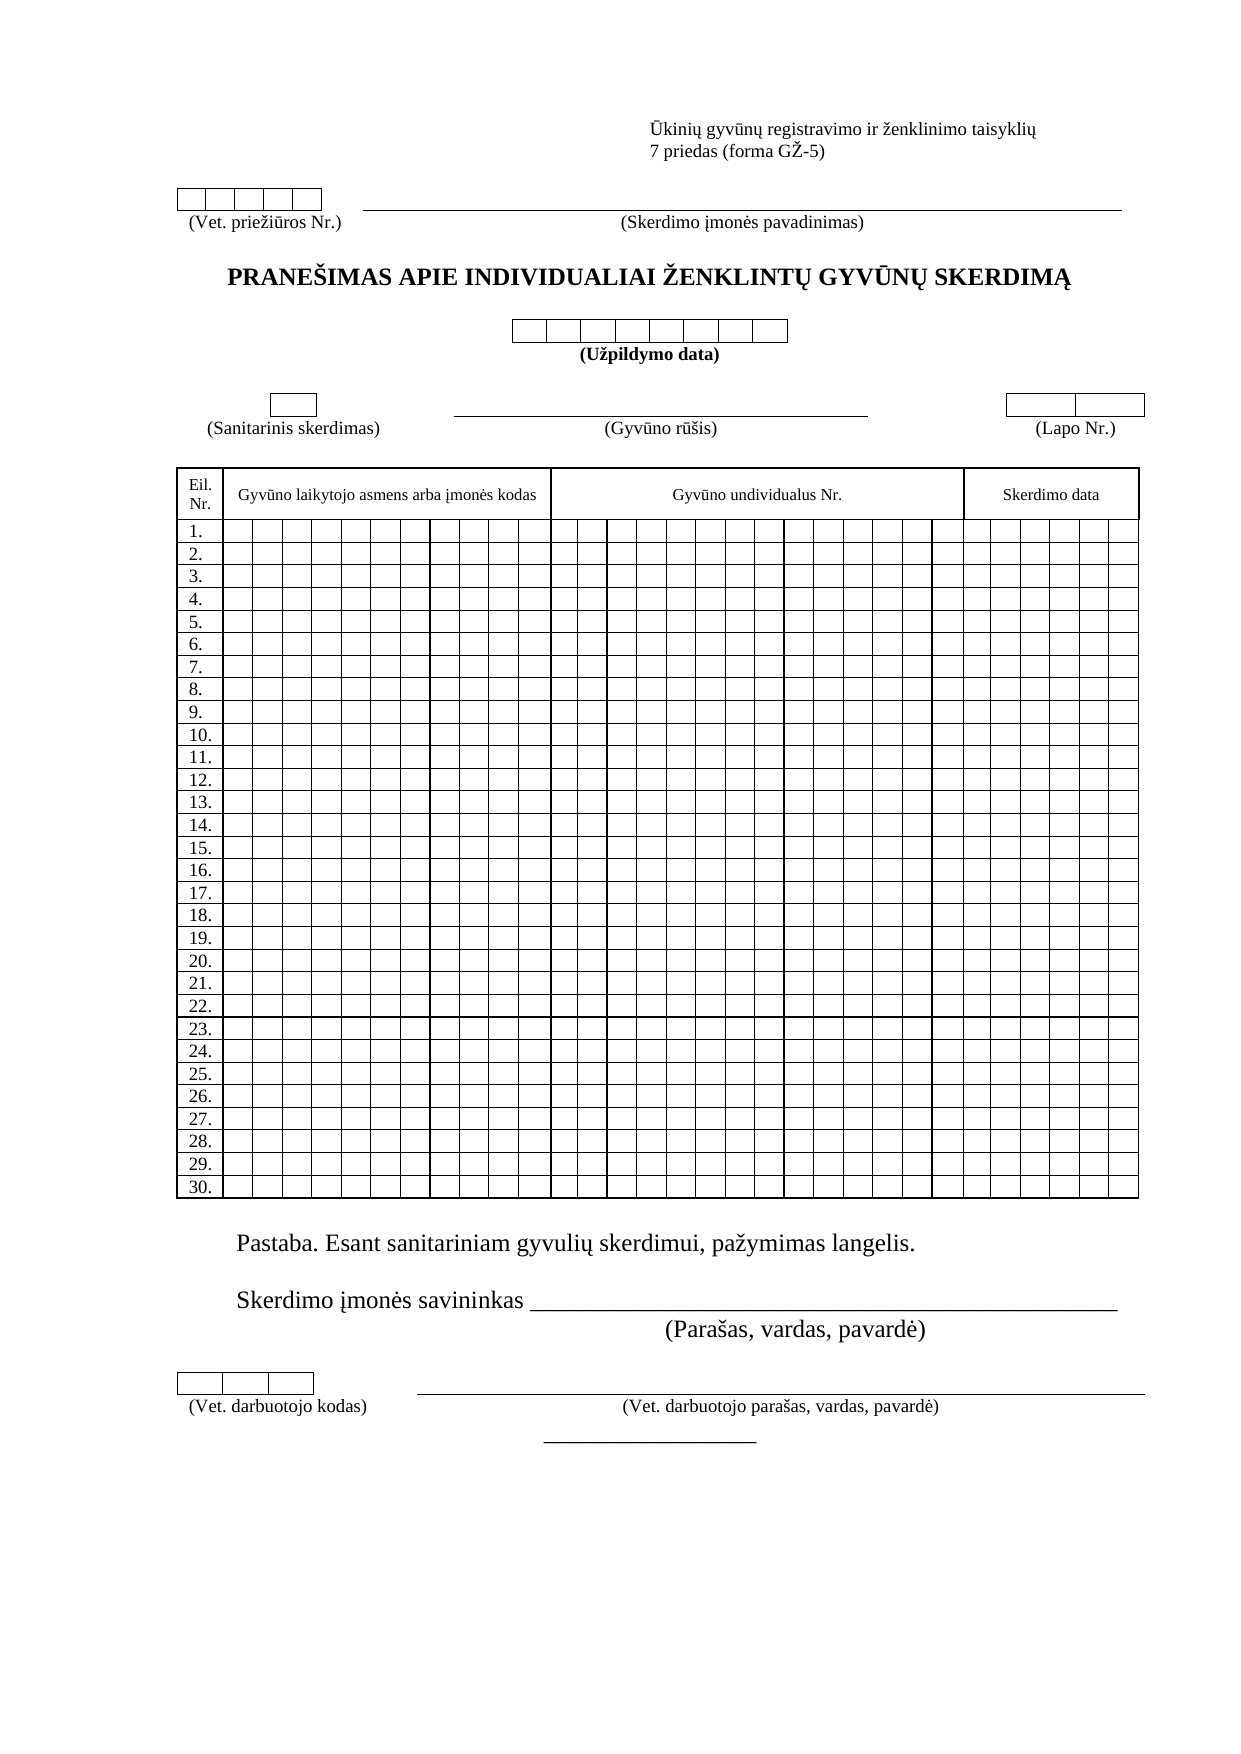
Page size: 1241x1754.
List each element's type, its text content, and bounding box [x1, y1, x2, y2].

table_cell [253, 678, 282, 700]
table_header [719, 320, 752, 342]
table_cell [342, 791, 370, 813]
table_cell [460, 769, 488, 790]
table_cell 7. [178, 656, 222, 677]
table_cell [401, 837, 429, 858]
table_cell [519, 859, 550, 881]
table_cell [964, 1130, 990, 1152]
table_cell [1080, 746, 1108, 768]
table_cell [637, 950, 666, 971]
table_cell [991, 565, 1020, 587]
table_cell [873, 678, 902, 700]
table_cell [991, 995, 1020, 1016]
table_cell [964, 724, 990, 745]
table_cell [814, 791, 843, 813]
table_cell [460, 746, 488, 768]
table_cell [431, 995, 459, 1016]
table_cell [844, 520, 872, 542]
table_cell [342, 1040, 370, 1062]
table_cell [283, 1108, 311, 1129]
table_cell [667, 520, 695, 542]
table_cell [1109, 837, 1138, 858]
table_cell [1021, 791, 1049, 813]
table_cell [637, 1176, 666, 1197]
table_cell 23. [178, 1018, 222, 1039]
table_cell [1021, 1018, 1049, 1039]
table_cell [667, 995, 695, 1016]
table_cell [933, 1176, 963, 1197]
table_cell [519, 904, 550, 926]
table_cell [552, 724, 577, 745]
table_cell [283, 701, 311, 722]
table_cell [312, 633, 341, 655]
table_cell [696, 927, 725, 948]
table_cell [785, 1018, 813, 1039]
table_cell [253, 791, 282, 813]
table_cell [814, 611, 843, 632]
table_cell [1021, 1153, 1049, 1174]
table_cell [637, 1130, 666, 1152]
table_cell [844, 1063, 872, 1084]
table_cell [519, 791, 550, 813]
table_cell [844, 1176, 872, 1197]
table_cell [991, 972, 1020, 994]
table_cell [814, 1130, 843, 1152]
table_cell 30. [178, 1176, 222, 1197]
table_cell [1050, 633, 1079, 655]
table_cell [312, 972, 341, 994]
table_cell [726, 837, 754, 858]
table_cell [726, 1130, 754, 1152]
table_cell [253, 656, 282, 677]
table_cell [785, 678, 813, 700]
table_cell [755, 1176, 783, 1197]
table_cell [1021, 950, 1049, 971]
table_cell [844, 904, 872, 926]
table_cell [933, 701, 963, 722]
table_header [417, 1372, 1144, 1394]
table_cell [814, 1063, 843, 1084]
table_cell [814, 837, 843, 858]
table_cell [312, 701, 341, 722]
table_cell [903, 1018, 931, 1039]
table_cell [312, 791, 341, 813]
table_cell [1021, 927, 1049, 948]
table_cell [1050, 611, 1079, 632]
table_cell [964, 995, 990, 1016]
table_cell [873, 1130, 902, 1152]
table_cell [1080, 656, 1108, 677]
table_cell [342, 995, 370, 1016]
table_cell [1109, 859, 1138, 881]
table_cell 5. [178, 611, 222, 632]
table_cell [371, 724, 400, 745]
table_cell [608, 904, 636, 926]
table_cell [785, 927, 813, 948]
table_cell [342, 904, 370, 926]
table_cell [608, 701, 636, 722]
table_cell [755, 1018, 783, 1039]
table_cell [726, 1108, 754, 1129]
table_header [650, 320, 683, 342]
table_cell [489, 927, 518, 948]
table_cell [637, 972, 666, 994]
table_cell [401, 1063, 429, 1084]
table_cell [726, 1153, 754, 1174]
table_cell [224, 769, 252, 790]
table_cell [578, 1040, 606, 1062]
table_cell [844, 1153, 872, 1174]
table_cell [371, 814, 400, 836]
table_cell [696, 1040, 725, 1062]
table_cell [342, 814, 370, 836]
table_cell [224, 1108, 252, 1129]
table_cell [903, 611, 931, 632]
table_cell [283, 882, 311, 903]
table_cell [933, 1018, 963, 1039]
table_cell [755, 543, 783, 564]
table_cell [991, 1108, 1020, 1129]
table_cell [489, 656, 518, 677]
table_cell [401, 904, 429, 926]
table_cell [489, 1130, 518, 1152]
table_cell [283, 543, 311, 564]
table_cell [253, 1063, 282, 1084]
table_cell [371, 1130, 400, 1152]
table_cell [873, 927, 902, 948]
table_cell [253, 882, 282, 903]
table_cell [224, 520, 252, 542]
table_cell [578, 633, 606, 655]
table_cell [637, 859, 666, 881]
table_cell [903, 588, 931, 609]
table_cell [342, 837, 370, 858]
table_cell [224, 904, 252, 926]
table_cell [991, 1153, 1020, 1174]
table_cell [1021, 588, 1049, 609]
table_cell [371, 543, 400, 564]
table_cell [1021, 972, 1049, 994]
table_cell [637, 837, 666, 858]
table_cell [401, 724, 429, 745]
table_cell [1021, 701, 1049, 722]
table_cell [312, 611, 341, 632]
table_cell [1080, 543, 1108, 564]
table_cell [785, 859, 813, 881]
table_cell [667, 746, 695, 768]
table_header [454, 393, 868, 416]
table_cell [637, 1018, 666, 1039]
table_header Gyvūno laikytojo asmens arba įmonės kodas [224, 469, 550, 519]
table_cell 6. [178, 633, 222, 655]
table_cell [371, 972, 400, 994]
table_cell [1050, 1108, 1079, 1129]
table_cell [460, 950, 488, 971]
table_cell [371, 1108, 400, 1129]
table_header [314, 1372, 417, 1394]
table_cell [873, 701, 902, 722]
table_cell [578, 950, 606, 971]
table_cell [755, 588, 783, 609]
table_cell 18. [178, 904, 222, 926]
table_cell [1021, 565, 1049, 587]
table_header [513, 320, 546, 342]
table_cell [401, 746, 429, 768]
table_cell [608, 972, 636, 994]
table_cell [342, 746, 370, 768]
table_cell [519, 633, 550, 655]
table_cell [224, 950, 252, 971]
table_cell [312, 588, 341, 609]
table_cell [1021, 1085, 1049, 1107]
table_cell [696, 543, 725, 564]
table_cell [283, 520, 311, 542]
table_cell [1050, 1176, 1079, 1197]
table_cell [608, 520, 636, 542]
table_cell [1109, 927, 1138, 948]
table_cell [431, 859, 459, 881]
table_cell [519, 724, 550, 745]
table_cell [785, 882, 813, 903]
table_cell [224, 995, 252, 1016]
table_cell [1021, 837, 1049, 858]
table_cell [637, 1085, 666, 1107]
table_cell [755, 791, 783, 813]
table_cell [667, 565, 695, 587]
table_cell [755, 633, 783, 655]
table_cell [253, 769, 282, 790]
table_cell [991, 1040, 1020, 1062]
table_cell 21. [178, 972, 222, 994]
table_cell [578, 859, 606, 881]
table_cell [868, 416, 1006, 438]
table_cell [755, 1153, 783, 1174]
table_cell [578, 701, 606, 722]
table_cell [696, 656, 725, 677]
table_cell [964, 859, 990, 881]
table_cell [519, 1153, 550, 1174]
table_cell 11. [178, 746, 222, 768]
table_cell [489, 724, 518, 745]
table_cell [755, 565, 783, 587]
table_cell 4. [178, 588, 222, 609]
table_cell [253, 1108, 282, 1129]
table_cell [903, 904, 931, 926]
table_cell [933, 1108, 963, 1129]
table_cell [283, 633, 311, 655]
table_cell [489, 837, 518, 858]
table_cell [1080, 904, 1108, 926]
table_cell [991, 520, 1020, 542]
table_cell [1080, 1085, 1108, 1107]
table_header [269, 1373, 313, 1394]
table_cell [253, 859, 282, 881]
table_cell [312, 927, 341, 948]
table_cell [224, 1176, 252, 1197]
table_cell [755, 1085, 783, 1107]
table_cell (Sanitarinis skerdimas) [177, 416, 410, 438]
table_cell [1109, 972, 1138, 994]
table_header [235, 189, 263, 210]
table_header Gyvūno undividualus Nr. [552, 469, 963, 519]
table_cell [991, 656, 1020, 677]
table_cell [964, 769, 990, 790]
table_cell [991, 859, 1020, 881]
table_cell [519, 656, 550, 677]
table_cell [933, 543, 963, 564]
table_cell [460, 859, 488, 881]
table_cell [667, 1018, 695, 1039]
table_cell [489, 972, 518, 994]
table_cell [637, 1153, 666, 1174]
table_cell [253, 995, 282, 1016]
table_cell [991, 633, 1020, 655]
table_cell [1080, 1063, 1108, 1084]
table_cell [844, 1040, 872, 1062]
table_cell [991, 837, 1020, 858]
table_cell [431, 1040, 459, 1062]
table_header [684, 320, 718, 342]
table_cell [1050, 1018, 1079, 1039]
table_cell [283, 1176, 311, 1197]
table_cell (Vet. darbuotojo parašas, vardas, pavardė) [417, 1395, 1144, 1417]
table_cell [431, 791, 459, 813]
table_cell [785, 611, 813, 632]
table_cell [873, 972, 902, 994]
table_cell [785, 791, 813, 813]
table_cell [1050, 882, 1079, 903]
table_cell [552, 769, 577, 790]
table_cell [1080, 611, 1108, 632]
table_cell [785, 656, 813, 677]
table_cell [785, 588, 813, 609]
table_cell [726, 995, 754, 1016]
table_cell [637, 588, 666, 609]
table_cell [283, 611, 311, 632]
table_cell [964, 882, 990, 903]
table_cell [312, 1176, 341, 1197]
table_cell [608, 837, 636, 858]
table_cell [401, 1085, 429, 1107]
table_cell [844, 1130, 872, 1152]
table_cell [1109, 565, 1138, 587]
table_cell [431, 724, 459, 745]
table_cell [224, 611, 252, 632]
table_cell [312, 814, 341, 836]
table_cell [1050, 904, 1079, 926]
table_cell [489, 995, 518, 1016]
table_cell [755, 1130, 783, 1152]
table_cell [873, 769, 902, 790]
table_cell [283, 724, 311, 745]
table_cell [401, 859, 429, 881]
table_cell 28. [178, 1130, 222, 1152]
table_cell [1109, 724, 1138, 745]
table_cell [1021, 746, 1049, 768]
table_cell 24. [178, 1040, 222, 1062]
table_cell [608, 859, 636, 881]
table_cell [552, 1018, 577, 1039]
table_cell [1109, 543, 1138, 564]
table_cell [460, 1040, 488, 1062]
table_cell 19. [178, 927, 222, 948]
table_cell [991, 1063, 1020, 1084]
table_cell [401, 769, 429, 790]
table_cell [460, 588, 488, 609]
table_cell [814, 814, 843, 836]
table_cell [785, 701, 813, 722]
table_cell [844, 927, 872, 948]
table_header [317, 393, 363, 416]
table_cell [785, 565, 813, 587]
table_cell [552, 837, 577, 858]
table_cell [667, 859, 695, 881]
table_cell [460, 565, 488, 587]
table_cell [431, 565, 459, 587]
table_cell [312, 1085, 341, 1107]
table_cell [903, 701, 931, 722]
table_cell [933, 724, 963, 745]
table_cell [253, 701, 282, 722]
table_cell [578, 769, 606, 790]
table_cell [1080, 769, 1108, 790]
table_cell [637, 1108, 666, 1129]
table_cell [1109, 950, 1138, 971]
table_cell [991, 904, 1020, 926]
table_cell [401, 814, 429, 836]
table_cell [785, 1085, 813, 1107]
table_cell [431, 588, 459, 609]
table_cell [1080, 972, 1108, 994]
table_cell [519, 972, 550, 994]
table_cell [933, 791, 963, 813]
table_cell [342, 724, 370, 745]
table_cell [667, 791, 695, 813]
table_cell [844, 678, 872, 700]
table_cell [991, 814, 1020, 836]
table_cell [431, 678, 459, 700]
table_cell [814, 882, 843, 903]
table_cell [844, 633, 872, 655]
table_cell [401, 882, 429, 903]
table_cell [489, 882, 518, 903]
table_cell [696, 950, 725, 971]
table_cell [814, 1176, 843, 1197]
table_cell [726, 746, 754, 768]
table_cell [667, 927, 695, 948]
table_cell [552, 950, 577, 971]
table_cell [1080, 950, 1108, 971]
table_cell [785, 1153, 813, 1174]
table_cell [224, 791, 252, 813]
table_cell [431, 882, 459, 903]
table_cell [785, 1040, 813, 1062]
table_cell [873, 882, 902, 903]
table_cell (Vet. priežiūros Nr.) [177, 210, 362, 233]
table_cell [964, 1153, 990, 1174]
table_cell [933, 1153, 963, 1174]
table_cell [1050, 859, 1079, 881]
table_cell [726, 565, 754, 587]
table_cell [903, 882, 931, 903]
table_cell [726, 882, 754, 903]
table_cell [431, 746, 459, 768]
table_cell [873, 611, 902, 632]
table_cell [667, 1176, 695, 1197]
table_cell [552, 656, 577, 677]
table_cell [224, 656, 252, 677]
table_cell [844, 950, 872, 971]
table_cell [755, 904, 783, 926]
table_cell [283, 1040, 311, 1062]
table_cell [903, 678, 931, 700]
table_cell [933, 837, 963, 858]
table_cell [489, 814, 518, 836]
table_cell [489, 1063, 518, 1084]
table_cell [964, 1108, 990, 1129]
table_cell [667, 1130, 695, 1152]
table_cell [312, 1063, 341, 1084]
table_cell [224, 927, 252, 948]
table_cell [460, 1108, 488, 1129]
table_cell [667, 724, 695, 745]
table_cell [1050, 746, 1079, 768]
table_cell [489, 859, 518, 881]
table_cell [312, 859, 341, 881]
table_cell [755, 995, 783, 1016]
table_cell [224, 1085, 252, 1107]
table_cell [696, 791, 725, 813]
table_cell [903, 837, 931, 858]
table_cell [253, 565, 282, 587]
table_cell [1050, 565, 1079, 587]
table_cell [431, 1063, 459, 1084]
table_cell [873, 724, 902, 745]
table_cell [431, 611, 459, 632]
table_cell [608, 950, 636, 971]
table_cell [814, 678, 843, 700]
table_cell [431, 927, 459, 948]
table_cell [283, 950, 311, 971]
table_cell [696, 520, 725, 542]
table_cell [873, 1085, 902, 1107]
table_cell [371, 746, 400, 768]
table_cell [1050, 769, 1079, 790]
table_cell [873, 995, 902, 1016]
table_cell [785, 724, 813, 745]
table_cell [1050, 1085, 1079, 1107]
table_cell [1050, 995, 1079, 1016]
table_cell [401, 611, 429, 632]
table_cell [371, 1040, 400, 1062]
table_cell [667, 678, 695, 700]
table_cell [371, 950, 400, 971]
table_cell [283, 791, 311, 813]
table_cell [873, 1063, 902, 1084]
table_cell [726, 543, 754, 564]
table_cell [489, 746, 518, 768]
table_cell [696, 1176, 725, 1197]
table_cell [608, 565, 636, 587]
table_header [616, 320, 649, 342]
table_cell [785, 972, 813, 994]
table_header [753, 320, 787, 342]
table_cell [224, 1130, 252, 1152]
table_cell [342, 611, 370, 632]
table_cell [1080, 791, 1108, 813]
table_cell [667, 611, 695, 632]
table_header [264, 189, 292, 210]
table_cell [342, 1176, 370, 1197]
table_cell [578, 837, 606, 858]
table_cell [933, 904, 963, 926]
table_cell [964, 950, 990, 971]
table_cell [578, 814, 606, 836]
table_cell [726, 1085, 754, 1107]
table_cell [1109, 1018, 1138, 1039]
table_cell [489, 1176, 518, 1197]
table_cell [519, 1176, 550, 1197]
table_cell [224, 701, 252, 722]
table_cell [903, 656, 931, 677]
table_cell [283, 769, 311, 790]
table_cell [431, 950, 459, 971]
table_cell [489, 950, 518, 971]
table_cell [696, 972, 725, 994]
table_cell 8. [178, 678, 222, 700]
table_cell [637, 701, 666, 722]
table_cell [460, 814, 488, 836]
table_cell [873, 520, 902, 542]
table_cell [873, 814, 902, 836]
table_cell [933, 927, 963, 948]
table_cell [312, 678, 341, 700]
table_cell [873, 1153, 902, 1174]
table_cell [785, 814, 813, 836]
table_cell [696, 882, 725, 903]
table_cell [991, 927, 1020, 948]
table_cell [519, 678, 550, 700]
table_cell [1080, 859, 1108, 881]
text Ūkinių gyvūnų registravimo ir ženklinimo taisyklių [649, 118, 1122, 140]
table_cell [342, 1018, 370, 1039]
table_cell [371, 927, 400, 948]
table_cell [696, 701, 725, 722]
table_cell [489, 565, 518, 587]
table_cell [1109, 1108, 1138, 1129]
table_cell [401, 1176, 429, 1197]
table_cell [552, 882, 577, 903]
table_cell [342, 1085, 370, 1107]
table_cell [667, 950, 695, 971]
table_cell [1080, 1153, 1108, 1174]
table_cell [1080, 588, 1108, 609]
table_cell [903, 565, 931, 587]
table_cell [844, 543, 872, 564]
table_cell [283, 1018, 311, 1039]
table_cell 12. [178, 769, 222, 790]
table_cell [726, 611, 754, 632]
table_cell [696, 904, 725, 926]
table_cell [1109, 904, 1138, 926]
table_cell [1109, 1176, 1138, 1197]
table_cell [431, 656, 459, 677]
table_cell [253, 633, 282, 655]
table_cell [1050, 701, 1079, 722]
table_cell [1021, 611, 1049, 632]
table_cell [814, 769, 843, 790]
table_cell [578, 678, 606, 700]
table_cell [991, 791, 1020, 813]
table_cell [1050, 814, 1079, 836]
table_cell [608, 611, 636, 632]
table_cell [933, 814, 963, 836]
table_cell [489, 543, 518, 564]
table_cell [726, 769, 754, 790]
table_cell [755, 724, 783, 745]
table_cell [696, 724, 725, 745]
table_cell [312, 565, 341, 587]
table_cell [814, 859, 843, 881]
table_cell [552, 588, 577, 609]
table_cell [608, 633, 636, 655]
table_cell [903, 746, 931, 768]
table_cell [637, 746, 666, 768]
table_cell [726, 656, 754, 677]
table_cell [1021, 859, 1049, 881]
table_cell 20. [178, 950, 222, 971]
table_cell [814, 904, 843, 926]
table_cell [1021, 678, 1049, 700]
table_cell [283, 837, 311, 858]
table_header [178, 1373, 222, 1394]
table_header [206, 189, 234, 210]
table_cell [401, 791, 429, 813]
table_cell [844, 1018, 872, 1039]
table_cell [312, 995, 341, 1016]
table_cell [964, 1063, 990, 1084]
table_cell [1021, 995, 1049, 1016]
table_cell [342, 520, 370, 542]
table_cell [1021, 1063, 1049, 1084]
table_cell [460, 972, 488, 994]
table_cell [637, 678, 666, 700]
table_cell [814, 950, 843, 971]
table_header Skerdimo data [965, 469, 1138, 519]
table_cell [608, 678, 636, 700]
table_cell [253, 1176, 282, 1197]
table_cell [312, 1040, 341, 1062]
table_cell [578, 520, 606, 542]
table_cell [312, 837, 341, 858]
table_cell [755, 859, 783, 881]
table_cell [253, 927, 282, 948]
table_cell [552, 520, 577, 542]
table_cell [964, 1018, 990, 1039]
table_cell [844, 588, 872, 609]
table_cell [964, 972, 990, 994]
table_cell [371, 1153, 400, 1174]
table_header [223, 1373, 268, 1394]
table_cell [933, 972, 963, 994]
table_cell [726, 950, 754, 971]
table_cell [1050, 520, 1079, 542]
table_cell 14. [178, 814, 222, 836]
table_cell [696, 1153, 725, 1174]
table_cell [933, 950, 963, 971]
table_cell [342, 701, 370, 722]
table_cell [431, 1153, 459, 1174]
table_cell 13. [178, 791, 222, 813]
table_cell [785, 995, 813, 1016]
table_cell [460, 724, 488, 745]
table_cell [401, 1018, 429, 1039]
table_cell [785, 633, 813, 655]
table_cell [489, 904, 518, 926]
table_cell [814, 1018, 843, 1039]
table_cell [873, 1018, 902, 1039]
table_cell [755, 1040, 783, 1062]
table_cell [755, 927, 783, 948]
text _________________ [177, 1417, 1122, 1446]
table_cell [224, 565, 252, 587]
table_cell [253, 1130, 282, 1152]
table_cell [578, 904, 606, 926]
table_cell [1050, 656, 1079, 677]
table_cell [1109, 814, 1138, 836]
table_cell [1080, 882, 1108, 903]
table_cell [342, 633, 370, 655]
table_cell [991, 1018, 1020, 1039]
table_cell [964, 633, 990, 655]
table_cell [283, 995, 311, 1016]
table_cell [637, 769, 666, 790]
table_cell [552, 1108, 577, 1129]
table_cell [489, 1018, 518, 1039]
table_cell [552, 972, 577, 994]
table_cell [667, 1085, 695, 1107]
table_cell [1080, 927, 1108, 948]
table_cell [637, 520, 666, 542]
table_cell [696, 678, 725, 700]
table_cell [460, 1153, 488, 1174]
table_cell [608, 1063, 636, 1084]
table_cell [224, 972, 252, 994]
table_cell [519, 814, 550, 836]
table_cell [964, 520, 990, 542]
table_cell [578, 611, 606, 632]
table_cell [460, 1018, 488, 1039]
table_cell [933, 859, 963, 881]
table_cell [1109, 520, 1138, 542]
table_cell [991, 1176, 1020, 1197]
table_cell [578, 1018, 606, 1039]
table_cell [401, 995, 429, 1016]
table_cell [578, 1153, 606, 1174]
table_cell [578, 588, 606, 609]
table_cell [696, 769, 725, 790]
table_cell [608, 1130, 636, 1152]
table_header [410, 393, 453, 416]
table_cell [401, 543, 429, 564]
table_cell [933, 1130, 963, 1152]
table_cell [342, 950, 370, 971]
table_cell [552, 814, 577, 836]
text (Parašas, vardas, pavardė) [177, 1314, 1122, 1343]
table_cell [342, 565, 370, 587]
table_header [547, 320, 580, 342]
table_cell [903, 543, 931, 564]
table_cell [1021, 543, 1049, 564]
table_cell [785, 1063, 813, 1084]
table_cell [844, 1085, 872, 1107]
table_cell [489, 769, 518, 790]
table_cell [401, 950, 429, 971]
table_cell [667, 904, 695, 926]
table_cell [342, 678, 370, 700]
table_cell [637, 904, 666, 926]
table_cell [401, 633, 429, 655]
table_cell [903, 995, 931, 1016]
table_cell [460, 701, 488, 722]
table_cell [991, 701, 1020, 722]
table_cell [903, 1130, 931, 1152]
table_cell [873, 791, 902, 813]
table_cell [578, 1063, 606, 1084]
table_cell [608, 1018, 636, 1039]
table_cell [1109, 1130, 1138, 1152]
table_cell [371, 904, 400, 926]
table_cell [1080, 814, 1108, 836]
table_cell [991, 543, 1020, 564]
table_cell [1109, 1040, 1138, 1062]
table_cell [785, 769, 813, 790]
table_cell [431, 972, 459, 994]
table_cell [371, 520, 400, 542]
table_cell [814, 972, 843, 994]
table_cell [401, 678, 429, 700]
table_cell [903, 1085, 931, 1107]
text 7 priedas (forma GŽ-5) [649, 140, 1122, 161]
table_cell [552, 904, 577, 926]
table_cell [460, 995, 488, 1016]
table_cell [253, 1040, 282, 1062]
table_cell [844, 746, 872, 768]
table_cell [964, 1085, 990, 1107]
table_header [364, 393, 410, 416]
table_cell [489, 1108, 518, 1129]
table_cell [253, 1085, 282, 1107]
table_cell [371, 837, 400, 858]
table_cell [489, 1085, 518, 1107]
table_cell [667, 588, 695, 609]
table_cell [312, 520, 341, 542]
table_cell [519, 995, 550, 1016]
table_cell [1080, 995, 1108, 1016]
table_cell [578, 882, 606, 903]
table_cell [1080, 1018, 1108, 1039]
table_cell [991, 1085, 1020, 1107]
table_cell [283, 1063, 311, 1084]
table_cell [224, 859, 252, 881]
table_cell [578, 972, 606, 994]
table_cell [755, 1063, 783, 1084]
table_cell [371, 701, 400, 722]
table_cell [1050, 724, 1079, 745]
table_cell [401, 1130, 429, 1152]
table_cell [1109, 588, 1138, 609]
table_cell [224, 678, 252, 700]
table_cell [903, 859, 931, 881]
table_cell [637, 791, 666, 813]
table_cell 9. [178, 701, 222, 722]
table_cell [1050, 950, 1079, 971]
table_cell [431, 837, 459, 858]
table_header [868, 393, 1006, 416]
table_cell [755, 678, 783, 700]
table_cell [401, 927, 429, 948]
table_cell [460, 633, 488, 655]
table_cell [933, 882, 963, 903]
table_cell (Lapo Nr.) [1006, 417, 1144, 438]
table_cell [1050, 678, 1079, 700]
table_cell [519, 588, 550, 609]
table_cell [991, 882, 1020, 903]
table_header [177, 393, 224, 416]
table_cell [1050, 791, 1079, 813]
table_cell [1109, 656, 1138, 677]
table_header [224, 393, 270, 416]
table_cell [371, 1063, 400, 1084]
table_cell [933, 995, 963, 1016]
table_cell 16. [178, 859, 222, 881]
table_cell [903, 769, 931, 790]
table_cell [903, 791, 931, 813]
table_cell [873, 656, 902, 677]
table_cell [608, 814, 636, 836]
table_cell [608, 1176, 636, 1197]
table_cell [578, 543, 606, 564]
table_cell 3. [178, 565, 222, 587]
table_cell [1050, 1153, 1079, 1174]
table_cell [1080, 724, 1108, 745]
table_cell [873, 633, 902, 655]
table_cell [873, 565, 902, 587]
table_cell [283, 678, 311, 700]
table_cell [371, 588, 400, 609]
table_cell [1080, 1040, 1108, 1062]
table_cell [312, 746, 341, 768]
table_cell [1109, 1063, 1138, 1084]
table_cell [283, 814, 311, 836]
table_cell [667, 633, 695, 655]
table_cell [401, 1040, 429, 1062]
table_cell [933, 520, 963, 542]
table_cell [933, 769, 963, 790]
table_cell [1021, 904, 1049, 926]
table_cell [224, 543, 252, 564]
table_cell [1021, 1130, 1049, 1152]
table_cell [283, 565, 311, 587]
table_cell [312, 1130, 341, 1152]
table_cell [844, 995, 872, 1016]
table_cell [342, 656, 370, 677]
table_header [363, 188, 1122, 210]
table_cell [903, 927, 931, 948]
table_cell 22. [178, 995, 222, 1016]
table_cell [755, 746, 783, 768]
table_cell [253, 1153, 282, 1174]
table_cell [253, 746, 282, 768]
table_cell (Vet. darbuotojo kodas) [177, 1394, 417, 1417]
table_cell [844, 882, 872, 903]
table_cell [1080, 633, 1108, 655]
table_cell [903, 724, 931, 745]
table_cell [552, 1153, 577, 1174]
table_cell [667, 769, 695, 790]
table_cell [903, 1153, 931, 1174]
table_cell [608, 927, 636, 948]
table_header Eil. Nr. [178, 469, 222, 519]
table_cell [253, 972, 282, 994]
table_header [178, 189, 205, 210]
table_cell [253, 543, 282, 564]
table_cell [903, 972, 931, 994]
table_cell [785, 950, 813, 971]
table_cell 17. [178, 882, 222, 903]
table_cell [814, 1085, 843, 1107]
table_cell [814, 543, 843, 564]
table_cell [814, 927, 843, 948]
table_cell [964, 791, 990, 813]
table_cell [578, 1130, 606, 1152]
table_cell [696, 611, 725, 632]
table_cell 15. [178, 837, 222, 858]
table_cell [1109, 746, 1138, 768]
table_cell [552, 1176, 577, 1197]
table_cell [489, 1153, 518, 1174]
table_cell [726, 814, 754, 836]
table_cell [283, 1085, 311, 1107]
table_cell [903, 814, 931, 836]
table_cell [608, 791, 636, 813]
table_cell [371, 656, 400, 677]
table_cell [814, 565, 843, 587]
table_cell (Gyvūno rūšis) [454, 417, 868, 438]
table_cell [460, 882, 488, 903]
table_cell [696, 995, 725, 1016]
table_cell [489, 611, 518, 632]
table_cell [1050, 1040, 1079, 1062]
table_cell [696, 814, 725, 836]
table_cell [814, 701, 843, 722]
table_cell [283, 972, 311, 994]
table_cell [873, 1108, 902, 1129]
table_cell [696, 565, 725, 587]
table_cell [431, 543, 459, 564]
table_cell [371, 611, 400, 632]
table_cell [283, 746, 311, 768]
table_cell [873, 837, 902, 858]
table_cell [224, 814, 252, 836]
table_cell [460, 520, 488, 542]
table_cell [667, 1040, 695, 1062]
table_cell [489, 633, 518, 655]
table_cell [608, 995, 636, 1016]
table_cell [903, 1176, 931, 1197]
table_cell [253, 950, 282, 971]
table_header [322, 188, 362, 210]
table_cell [903, 1063, 931, 1084]
table_cell [726, 701, 754, 722]
table_cell [401, 1108, 429, 1129]
table_cell [342, 859, 370, 881]
table_cell [342, 1153, 370, 1174]
table_cell [608, 1040, 636, 1062]
table_cell [578, 565, 606, 587]
table_cell [460, 611, 488, 632]
table_cell [312, 950, 341, 971]
table_cell [785, 520, 813, 542]
table_cell [253, 814, 282, 836]
table_cell [1109, 791, 1138, 813]
table_cell [964, 814, 990, 836]
table_cell [224, 1153, 252, 1174]
table_cell [371, 633, 400, 655]
table_cell [726, 724, 754, 745]
table_cell [608, 882, 636, 903]
table_cell [903, 520, 931, 542]
table_cell [342, 1108, 370, 1129]
table_cell [552, 701, 577, 722]
table_cell [431, 633, 459, 655]
table_cell [991, 1130, 1020, 1152]
table_cell [608, 746, 636, 768]
table_cell [519, 882, 550, 903]
table_cell [844, 611, 872, 632]
table_cell [1109, 701, 1138, 722]
table_cell [431, 1176, 459, 1197]
table_cell [431, 904, 459, 926]
table_cell [964, 543, 990, 564]
table_cell [552, 565, 577, 587]
table_cell [696, 1018, 725, 1039]
table_cell [933, 746, 963, 768]
table_cell [814, 633, 843, 655]
table_cell [431, 769, 459, 790]
table_cell [410, 416, 453, 438]
table_cell [224, 882, 252, 903]
table_cell [578, 656, 606, 677]
table_cell [401, 520, 429, 542]
table_cell [608, 724, 636, 745]
table_cell [1021, 520, 1049, 542]
table_cell [1021, 1040, 1049, 1062]
table_cell [903, 633, 931, 655]
table_cell [460, 904, 488, 926]
table_cell [667, 972, 695, 994]
table_cell [785, 1108, 813, 1129]
table_cell [253, 611, 282, 632]
table_cell [726, 791, 754, 813]
table_cell [489, 791, 518, 813]
table_cell [283, 656, 311, 677]
table_cell [844, 769, 872, 790]
table_cell [696, 859, 725, 881]
table_cell [1109, 1085, 1138, 1107]
table_cell [312, 543, 341, 564]
table_cell [844, 656, 872, 677]
table_cell [552, 678, 577, 700]
table_cell [1109, 769, 1138, 790]
table_cell [519, 1018, 550, 1039]
table_cell [696, 588, 725, 609]
table_cell [431, 520, 459, 542]
table_cell [814, 746, 843, 768]
table_cell [578, 927, 606, 948]
table_cell [696, 1063, 725, 1084]
table_cell [608, 1108, 636, 1129]
table_cell [873, 950, 902, 971]
table_cell [667, 882, 695, 903]
table_cell [552, 1085, 577, 1107]
table_cell [755, 769, 783, 790]
table_cell [253, 588, 282, 609]
table_cell [519, 1085, 550, 1107]
table_cell [755, 882, 783, 903]
table_cell [726, 927, 754, 948]
table_cell [726, 1063, 754, 1084]
table_cell [1050, 972, 1079, 994]
table_cell [519, 1040, 550, 1062]
table_cell [1021, 769, 1049, 790]
table_cell [552, 927, 577, 948]
table_cell [933, 1040, 963, 1062]
table_cell [933, 633, 963, 655]
table_cell [460, 837, 488, 858]
table_cell [342, 1063, 370, 1084]
table_cell [726, 520, 754, 542]
table_cell [814, 1040, 843, 1062]
table_cell [460, 791, 488, 813]
table_cell [873, 543, 902, 564]
table_cell [489, 678, 518, 700]
table_cell [578, 724, 606, 745]
table_cell [371, 1176, 400, 1197]
table_cell [342, 543, 370, 564]
table_cell [401, 656, 429, 677]
table_cell [283, 1153, 311, 1174]
table_cell 27. [178, 1108, 222, 1129]
table_cell [964, 701, 990, 722]
table_cell [224, 1018, 252, 1039]
table_cell [637, 611, 666, 632]
table_cell [460, 1063, 488, 1084]
table_cell [991, 611, 1020, 632]
table_cell [903, 950, 931, 971]
table_cell [431, 1130, 459, 1152]
table_cell [844, 791, 872, 813]
table_cell [637, 882, 666, 903]
table_cell [964, 656, 990, 677]
table_cell [755, 814, 783, 836]
table_cell [608, 1085, 636, 1107]
table_cell [726, 1018, 754, 1039]
table_cell [964, 746, 990, 768]
table_cell [1050, 588, 1079, 609]
table_cell [903, 1108, 931, 1129]
table_cell [1021, 656, 1049, 677]
table_cell [844, 814, 872, 836]
table_cell [253, 724, 282, 745]
table_cell [371, 769, 400, 790]
table_cell [401, 972, 429, 994]
table_cell [667, 1063, 695, 1084]
table_cell [552, 1130, 577, 1152]
table_cell [696, 837, 725, 858]
table_cell [785, 904, 813, 926]
table_cell [785, 543, 813, 564]
table_cell [667, 837, 695, 858]
table_cell [578, 995, 606, 1016]
table_cell [371, 1085, 400, 1107]
table_cell [964, 565, 990, 587]
table_cell [431, 1018, 459, 1039]
table_cell [991, 588, 1020, 609]
table_cell [933, 611, 963, 632]
table_cell [844, 1108, 872, 1129]
table_cell [726, 904, 754, 926]
table_cell [1109, 995, 1138, 1016]
table_cell [371, 565, 400, 587]
table_cell [726, 588, 754, 609]
table_cell 25. [178, 1063, 222, 1084]
table_cell [489, 588, 518, 609]
table_cell [933, 565, 963, 587]
table_cell [964, 588, 990, 609]
table_cell [964, 927, 990, 948]
table_cell [755, 972, 783, 994]
table_cell 26. [178, 1085, 222, 1107]
table_cell [552, 1063, 577, 1084]
table_cell [1050, 837, 1079, 858]
table_cell 2. [178, 543, 222, 564]
table_cell [1021, 633, 1049, 655]
table_cell [667, 814, 695, 836]
table_cell [519, 746, 550, 768]
table_cell [1021, 882, 1049, 903]
table_cell [637, 656, 666, 677]
table_cell [637, 1063, 666, 1084]
table_cell [844, 701, 872, 722]
table_cell [519, 543, 550, 564]
table_cell [401, 701, 429, 722]
table_cell [696, 1108, 725, 1129]
table_cell [785, 746, 813, 768]
table_cell [637, 1040, 666, 1062]
table_cell [1021, 1176, 1049, 1197]
table_cell [253, 1018, 282, 1039]
table_cell [785, 1176, 813, 1197]
table_cell [224, 746, 252, 768]
table_cell [1080, 1130, 1108, 1152]
table_cell [991, 769, 1020, 790]
table_cell [844, 837, 872, 858]
table_cell [903, 1040, 931, 1062]
table_cell [933, 656, 963, 677]
table_cell 29. [178, 1153, 222, 1174]
table_cell [342, 588, 370, 609]
table_cell [1109, 678, 1138, 700]
table_cell [552, 995, 577, 1016]
table_cell [637, 814, 666, 836]
table_cell [696, 1085, 725, 1107]
table_cell [1080, 565, 1108, 587]
table_cell [964, 837, 990, 858]
table_cell [964, 1040, 990, 1062]
table_cell [608, 588, 636, 609]
table_cell [519, 565, 550, 587]
table_cell [253, 904, 282, 926]
table_cell [578, 1108, 606, 1129]
table_cell [637, 633, 666, 655]
table_cell [1021, 724, 1049, 745]
table_cell [431, 1108, 459, 1129]
table_cell [608, 1153, 636, 1174]
table_cell [578, 1085, 606, 1107]
table_cell [696, 633, 725, 655]
table_cell [224, 1040, 252, 1062]
table_cell [224, 724, 252, 745]
table_cell [755, 520, 783, 542]
table_cell [1050, 543, 1079, 564]
table_cell [1080, 701, 1108, 722]
table_cell [371, 995, 400, 1016]
table_cell [1021, 814, 1049, 836]
table_cell [667, 701, 695, 722]
table_cell [844, 972, 872, 994]
table_cell [552, 543, 577, 564]
table_cell 1. [178, 520, 222, 542]
table_cell [253, 520, 282, 542]
table_cell [785, 837, 813, 858]
table_cell [608, 543, 636, 564]
table_cell [667, 1108, 695, 1129]
table_cell [873, 746, 902, 768]
table_cell [342, 972, 370, 994]
table_cell [696, 746, 725, 768]
table_cell [519, 611, 550, 632]
table_cell [519, 1130, 550, 1152]
table_cell [371, 859, 400, 881]
table_cell [726, 1040, 754, 1062]
table_cell [608, 769, 636, 790]
table_cell [844, 565, 872, 587]
table_cell [637, 565, 666, 587]
table_cell [312, 769, 341, 790]
table_cell [814, 1108, 843, 1129]
text Skerdimo įmonės savininkas _______________________________________________ [177, 1286, 1122, 1314]
table_cell [489, 1040, 518, 1062]
table_cell [1109, 611, 1138, 632]
table_cell [1050, 1130, 1079, 1152]
table_cell [552, 1040, 577, 1062]
table_cell [460, 1085, 488, 1107]
table_cell [1080, 520, 1108, 542]
table_cell [785, 1130, 813, 1152]
table_header [271, 394, 316, 416]
table_cell [1080, 678, 1108, 700]
table_cell [552, 746, 577, 768]
table_cell [814, 995, 843, 1016]
table_cell [667, 656, 695, 677]
table_cell [844, 724, 872, 745]
table_cell [637, 995, 666, 1016]
table_cell [755, 656, 783, 677]
table_cell [283, 1130, 311, 1152]
table_cell [1080, 1176, 1108, 1197]
table_cell [933, 678, 963, 700]
table_cell [519, 927, 550, 948]
table_header [1076, 394, 1144, 416]
table_cell [667, 1153, 695, 1174]
table_cell [312, 1153, 341, 1174]
table_header [581, 320, 615, 342]
table_cell [608, 656, 636, 677]
table_cell [1050, 927, 1079, 948]
table_cell [964, 678, 990, 700]
table_cell [1109, 1153, 1138, 1174]
table_cell [991, 746, 1020, 768]
table_cell [489, 520, 518, 542]
table_cell [991, 950, 1020, 971]
table_cell [726, 859, 754, 881]
table_cell [1021, 1108, 1049, 1129]
table_cell [814, 520, 843, 542]
table_cell [460, 678, 488, 700]
table_cell [342, 1130, 370, 1152]
table_cell [371, 882, 400, 903]
table_cell [696, 1130, 725, 1152]
table_cell [726, 1176, 754, 1197]
table_cell [224, 588, 252, 609]
table_cell [283, 904, 311, 926]
table_cell [460, 1130, 488, 1152]
table_cell [991, 724, 1020, 745]
table_cell [312, 656, 341, 677]
table_cell [371, 791, 400, 813]
table_header [293, 189, 321, 210]
table_cell [637, 927, 666, 948]
table_cell [253, 837, 282, 858]
table_cell [312, 724, 341, 745]
table_cell [755, 1108, 783, 1129]
table_cell [552, 859, 577, 881]
text PRANEŠIMAS APIE INDIVIDUALIAI ŽENKLINTŲ GYVŪNŲ SKERDIMĄ [177, 262, 1122, 290]
table_cell [726, 633, 754, 655]
table_cell [755, 837, 783, 858]
table_cell [519, 1108, 550, 1129]
table_cell [519, 769, 550, 790]
table_cell [342, 882, 370, 903]
table_cell [431, 701, 459, 722]
table_cell [964, 904, 990, 926]
table_cell [460, 543, 488, 564]
table_cell [519, 520, 550, 542]
table_cell [401, 588, 429, 609]
table_cell [401, 565, 429, 587]
table_cell [224, 837, 252, 858]
table_cell [637, 724, 666, 745]
table_cell [552, 611, 577, 632]
table_cell [1080, 837, 1108, 858]
table_cell [578, 746, 606, 768]
table_cell [667, 543, 695, 564]
table_cell [873, 859, 902, 881]
table_cell [283, 859, 311, 881]
table_cell [312, 904, 341, 926]
table_cell 10. [178, 724, 222, 745]
table_cell [1109, 882, 1138, 903]
table_cell [283, 927, 311, 948]
table_cell [726, 678, 754, 700]
table_cell [814, 588, 843, 609]
table_cell [519, 837, 550, 858]
table_cell [726, 972, 754, 994]
table_cell [342, 927, 370, 948]
table_cell [519, 950, 550, 971]
table_cell [312, 1018, 341, 1039]
table_header [1007, 394, 1075, 416]
table_cell [991, 678, 1020, 700]
table_cell [578, 791, 606, 813]
table_cell [933, 588, 963, 609]
table_cell [578, 1176, 606, 1197]
table_cell [371, 1018, 400, 1039]
table_cell [224, 633, 252, 655]
table_cell [460, 1176, 488, 1197]
table_cell [460, 656, 488, 677]
table_cell [755, 701, 783, 722]
table_cell [1050, 1063, 1079, 1084]
table_cell [283, 588, 311, 609]
table_cell (Užpildymo data) [512, 343, 787, 364]
table_cell [873, 1176, 902, 1197]
table_cell (Skerdimo įmonės pavadinimas) [363, 211, 1122, 233]
table_cell [489, 701, 518, 722]
table_cell [519, 701, 550, 722]
text Pastaba. Esant sanitariniam gyvulių skerdimui, pažymimas langelis. [177, 1228, 1122, 1257]
table_cell [431, 814, 459, 836]
table_cell [933, 1085, 963, 1107]
table_cell [431, 1085, 459, 1107]
table_cell [371, 678, 400, 700]
table_cell [312, 882, 341, 903]
table_cell [873, 588, 902, 609]
table_cell [814, 656, 843, 677]
table_cell [1080, 1108, 1108, 1129]
table_cell [552, 633, 577, 655]
table_cell [873, 1040, 902, 1062]
table_cell [312, 1108, 341, 1129]
table_cell [755, 950, 783, 971]
table_cell [552, 791, 577, 813]
table_cell [755, 611, 783, 632]
table_cell [519, 1063, 550, 1084]
table_cell [814, 724, 843, 745]
table_cell [401, 1153, 429, 1174]
table_cell [844, 859, 872, 881]
table_cell [460, 927, 488, 948]
table_cell [873, 904, 902, 926]
table_cell [637, 543, 666, 564]
table_cell [933, 1063, 963, 1084]
table_cell [964, 1176, 990, 1197]
table_cell [964, 611, 990, 632]
table_cell [814, 1153, 843, 1174]
table_cell [1109, 633, 1138, 655]
table_cell [224, 1063, 252, 1084]
table_cell [342, 769, 370, 790]
